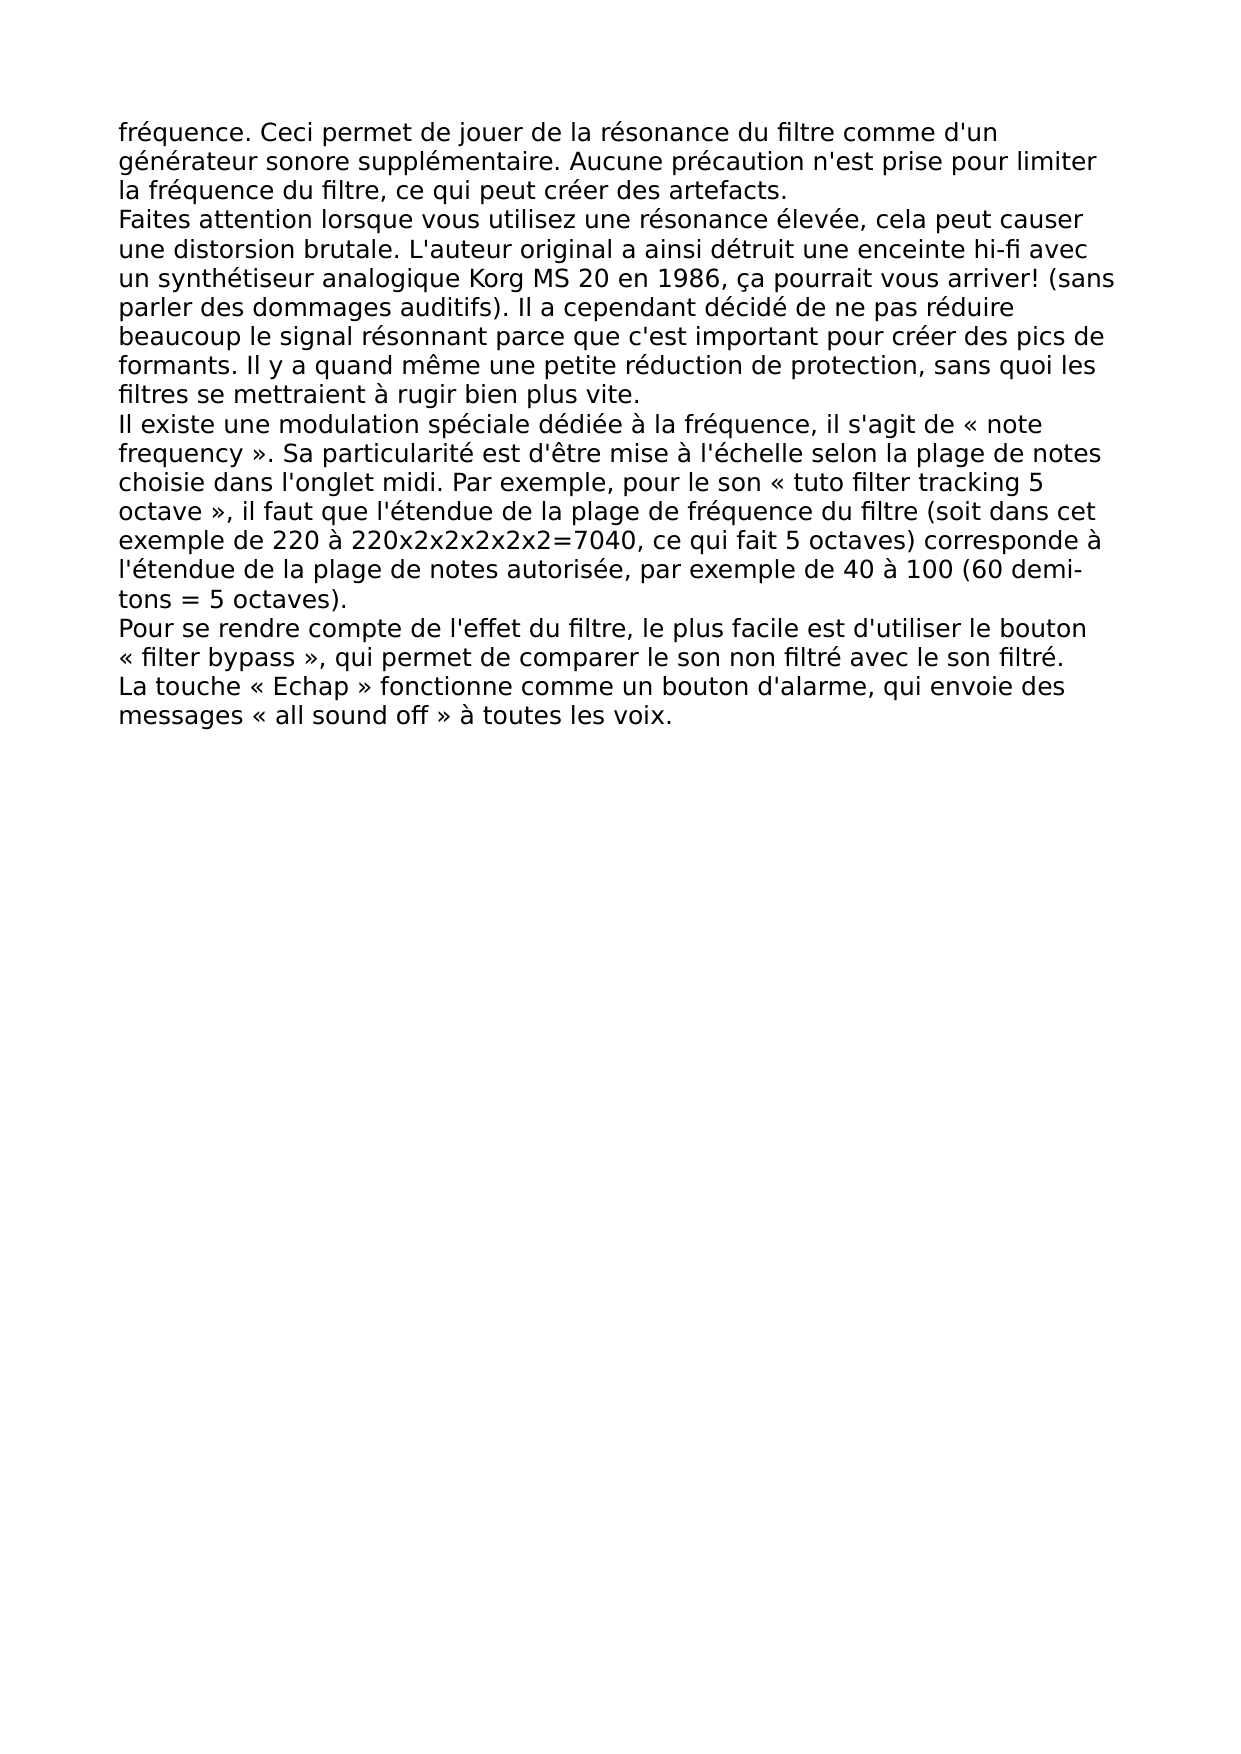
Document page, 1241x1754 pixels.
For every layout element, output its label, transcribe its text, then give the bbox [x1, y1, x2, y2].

text Faites attention lorsque vous utilisez une résonance élevée, cela peut causer une distorsion brutale. L'auteur original a ainsi détruit une enceinte hi-fi avec un synthétiseur analogique Korg MS 20 en 1986, ça pourrait vous arriver! (sans parler des dommages auditifs). Il a cependant décidé de ne pas réduire beaucoup le signal résonnant parce que c'est important pour créer des pics de formants. Il y a quand même une petite réduction de protection, sans quoi les filtres se mettraient à rugir bien plus vite. [118, 206, 1122, 410]
text Il existe une modulation spéciale dédiée à la fréquence, il s'agit de « note frequency ». Sa particularité est d'être mise à l'échelle selon la plage de notes choisie dans l'onglet midi. Par exemple, pour le son « tuto filter tracking 5 octave », il faut que l'étendue de la plage de fréquence du filtre (soit dans cet exemple de 220 à 220x2x2x2x2x2=7040, ce qui fait 5 octaves) corresponde à l'étendue de la plage de notes autorisée, par exemple de 40 à 100 (60 demi-tons = 5 octaves). [118, 410, 1122, 614]
text La touche « Echap » fonctionne comme un bouton d'alarme, qui envoie des messages « all sound off » à toutes les voix. [118, 672, 1122, 731]
text fréquence. Ceci permet de jouer de la résonance du filtre comme d'un générateur sonore supplémentaire. Aucune précaution n'est prise pour limiter la fréquence du filtre, ce qui peut créer des artefacts. [118, 118, 1122, 206]
text Pour se rendre compte de l'effet du filtre, le plus facile est d'utiliser le bouton « filter bypass », qui permet de comparer le son non filtré avec le son filtré. [118, 614, 1122, 672]
